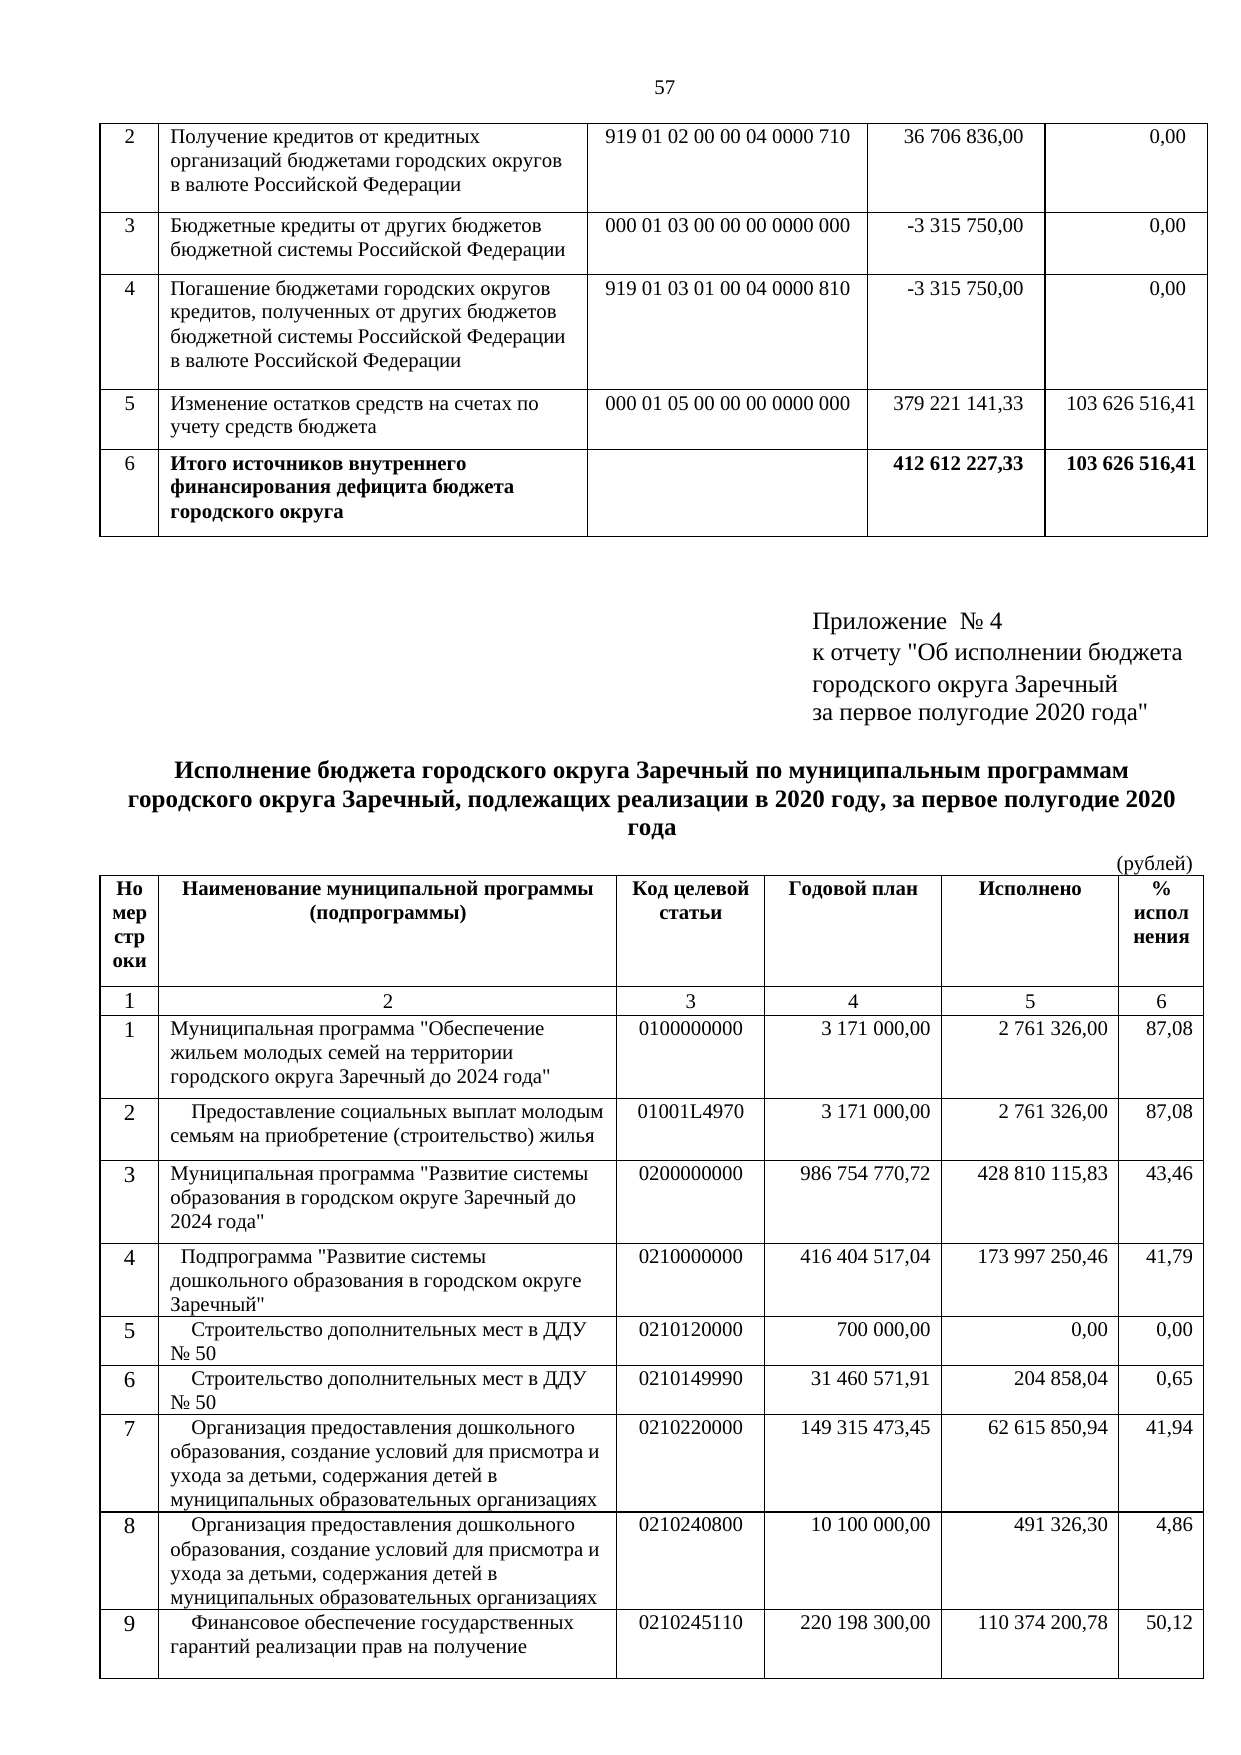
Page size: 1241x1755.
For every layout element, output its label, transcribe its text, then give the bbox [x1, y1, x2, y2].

table_cell [674, 666, 801, 697]
table_cell [100, 846, 159, 875]
table_cell 103 626 516,41 [1046, 450, 1207, 536]
table_cell 5 [942, 987, 1118, 1015]
table_cell Подпрограмма "Развитие системы дошкольного образования в городском округе Заречный" [159, 1244, 616, 1316]
table_cell 416 404 517,04 [765, 1244, 941, 1316]
table_cell 0,00 [1119, 1317, 1203, 1365]
table_cell 0,00 [942, 1317, 1118, 1365]
table_cell [536, 635, 673, 666]
table_header [536, 604, 673, 635]
table_cell Муниципальная программа "Развитие системы образования в городском округе Заречный до 2024 года" [159, 1161, 616, 1242]
table_cell 41,94 [1119, 1415, 1203, 1511]
table_cell [536, 698, 673, 755]
table_cell 0210220000 [617, 1415, 764, 1511]
table_cell 62 615 850,94 [942, 1415, 1118, 1511]
table_cell [244, 698, 536, 755]
table_cell -3 315 750,00 [868, 275, 1044, 389]
table_cell 43,46 [1119, 1161, 1203, 1242]
table_cell Муниципальная программа "Обеспечение жильем молодых семей на территории городского округа Заречный до 2024 года" [159, 1016, 616, 1097]
table_cell [100, 698, 244, 755]
table_cell 0210149990 [617, 1366, 764, 1414]
table_cell 6 [1119, 987, 1203, 1015]
table_cell 0210000000 [617, 1244, 764, 1316]
table_cell 4,86 [1119, 1513, 1203, 1609]
table_cell 412 612 227,33 [868, 450, 1044, 536]
table_cell 919 01 03 01 00 04 0000 810 [588, 275, 867, 389]
table_cell 379 221 141,33 [868, 390, 1044, 449]
table_cell Организация предоставления дошкольного образования, создание условий для присмотра и ухода за детьми, содержания детей в муниципальных образовательных организациях [159, 1415, 616, 1511]
table_cell [244, 635, 536, 666]
table_cell 428 810 115,83 [942, 1161, 1118, 1242]
table_cell 7 [101, 1415, 158, 1511]
table_cell 4 [101, 275, 158, 389]
table_cell 36 706 836,00 [868, 124, 1044, 212]
table_cell Предоставление социальных выплат молодым семьям на приобретение (строительство) жилья [159, 1099, 616, 1160]
table_cell Бюджетные кредиты от других бюджетов бюджетной системы Российской Федерации [159, 213, 587, 274]
table_cell к отчету "Об исполнении бюджета [801, 635, 1204, 666]
table_cell Исполнение бюджета городского округа Заречный по муниципальным программам городского округа Заречный, подлежащих реализации в 2020 году, за первое полугодие 2020 года [100, 755, 1204, 846]
table_cell 31 460 571,91 [765, 1366, 941, 1414]
table_header [244, 604, 536, 635]
table_cell 87,08 [1119, 1016, 1203, 1097]
table_cell 0200000000 [617, 1161, 764, 1242]
table_header [100, 604, 244, 635]
table_header [1070, 604, 1204, 635]
table_header [674, 604, 801, 635]
table_cell -3 315 750,00 [868, 213, 1044, 274]
table_cell 1 [101, 987, 158, 1015]
table_cell Строительство дополнительных мест в ДДУ № 50 [159, 1317, 616, 1365]
table_cell (рублей) [159, 846, 1204, 875]
table_cell 4 [101, 1244, 158, 1316]
table_cell 8 [101, 1513, 158, 1609]
table_cell 2 761 326,00 [942, 1099, 1118, 1160]
table_cell 986 754 770,72 [765, 1161, 941, 1242]
table_cell 3 171 000,00 [765, 1016, 941, 1097]
table_cell 204 858,04 [942, 1366, 1118, 1414]
table_cell 149 315 473,45 [765, 1415, 941, 1511]
table_cell Итого источников внутреннего финансирования дефицита бюджета городского округа [159, 450, 587, 536]
table_cell Финансовое обеспечение государственных гарантий реализации прав на получение [159, 1610, 616, 1678]
table_cell 2 [101, 124, 158, 212]
table_cell 5 [101, 1317, 158, 1365]
table_cell [536, 666, 673, 697]
table_cell 3 [617, 987, 764, 1015]
table_cell Организация предоставления дошкольного образования, создание условий для присмотра и ухода за детьми, содержания детей в муниципальных образовательных организациях [159, 1513, 616, 1609]
table_cell Изменение остатков средств на счетах по учету средств бюджета [159, 390, 587, 449]
table_cell 6 [101, 1366, 158, 1414]
table_cell за первое полугодие 2020 года" [801, 698, 1204, 755]
table_cell Годовой план [765, 876, 941, 986]
table_cell Номер строки [101, 876, 158, 986]
table_cell 0,00 [1046, 213, 1207, 274]
table_cell 0,65 [1119, 1366, 1203, 1414]
table_cell 10 100 000,00 [765, 1513, 941, 1609]
table_cell 01001L4970 [617, 1099, 764, 1160]
table_cell 9 [101, 1610, 158, 1678]
table_cell 2 761 326,00 [942, 1016, 1118, 1097]
table_cell 103 626 516,41 [1046, 390, 1207, 449]
table_cell Код целевой статьи [617, 876, 764, 986]
table_cell 0210120000 [617, 1317, 764, 1365]
table_cell 700 000,00 [765, 1317, 941, 1365]
table_cell 000 01 03 00 00 00 0000 000 [588, 213, 867, 274]
table_cell 000 01 05 00 00 00 0000 000 [588, 390, 867, 449]
table_cell городского округа Заречный [801, 666, 1204, 697]
table_cell 491 326,30 [942, 1513, 1118, 1609]
table_cell [244, 666, 536, 697]
table_cell [588, 450, 867, 536]
table_cell Строительство дополнительных мест в ДДУ № 50 [159, 1366, 616, 1414]
table_cell 2 [159, 987, 616, 1015]
table_cell 5 [101, 390, 158, 449]
table_cell Погашение бюджетами городских округов кредитов, полученных от других бюджетов бюджетной системы Российской Федерации в валюте Российской Федерации [159, 275, 587, 389]
table_cell 0210245110 [617, 1610, 764, 1678]
table_cell 2 [101, 1099, 158, 1160]
table_cell 173 997 250,46 [942, 1244, 1118, 1316]
table_cell [674, 635, 801, 666]
table_cell 110 374 200,78 [942, 1610, 1118, 1678]
table_header Приложение № 4 [801, 604, 1069, 635]
table_cell 0,00 [1046, 275, 1207, 389]
table_cell Исполнено [942, 876, 1118, 986]
table_cell 87,08 [1119, 1099, 1203, 1160]
table_cell 6 [101, 450, 158, 536]
table_cell 50,12 [1119, 1610, 1203, 1678]
table_cell 41,79 [1119, 1244, 1203, 1316]
table_cell 3 [101, 1161, 158, 1242]
table_cell 3 171 000,00 [765, 1099, 941, 1160]
table_cell [674, 698, 801, 755]
table_cell 3 [101, 213, 158, 274]
table_cell [100, 635, 244, 666]
table_cell Наименование муниципальной программы (подпрограммы) [159, 876, 616, 986]
table_cell 1 [101, 1016, 158, 1097]
table_cell 220 198 300,00 [765, 1610, 941, 1678]
table_cell % исполнения [1119, 876, 1203, 986]
table_cell [100, 666, 244, 697]
table_cell 0210240800 [617, 1513, 764, 1609]
table_cell 0100000000 [617, 1016, 764, 1097]
table_cell 919 01 02 00 00 04 0000 710 [588, 124, 867, 212]
table_cell Получение кредитов от кредитных организаций бюджетами городских округов в валюте Российской Федерации [159, 124, 587, 212]
table_cell 4 [765, 987, 941, 1015]
table_cell 0,00 [1046, 124, 1207, 212]
